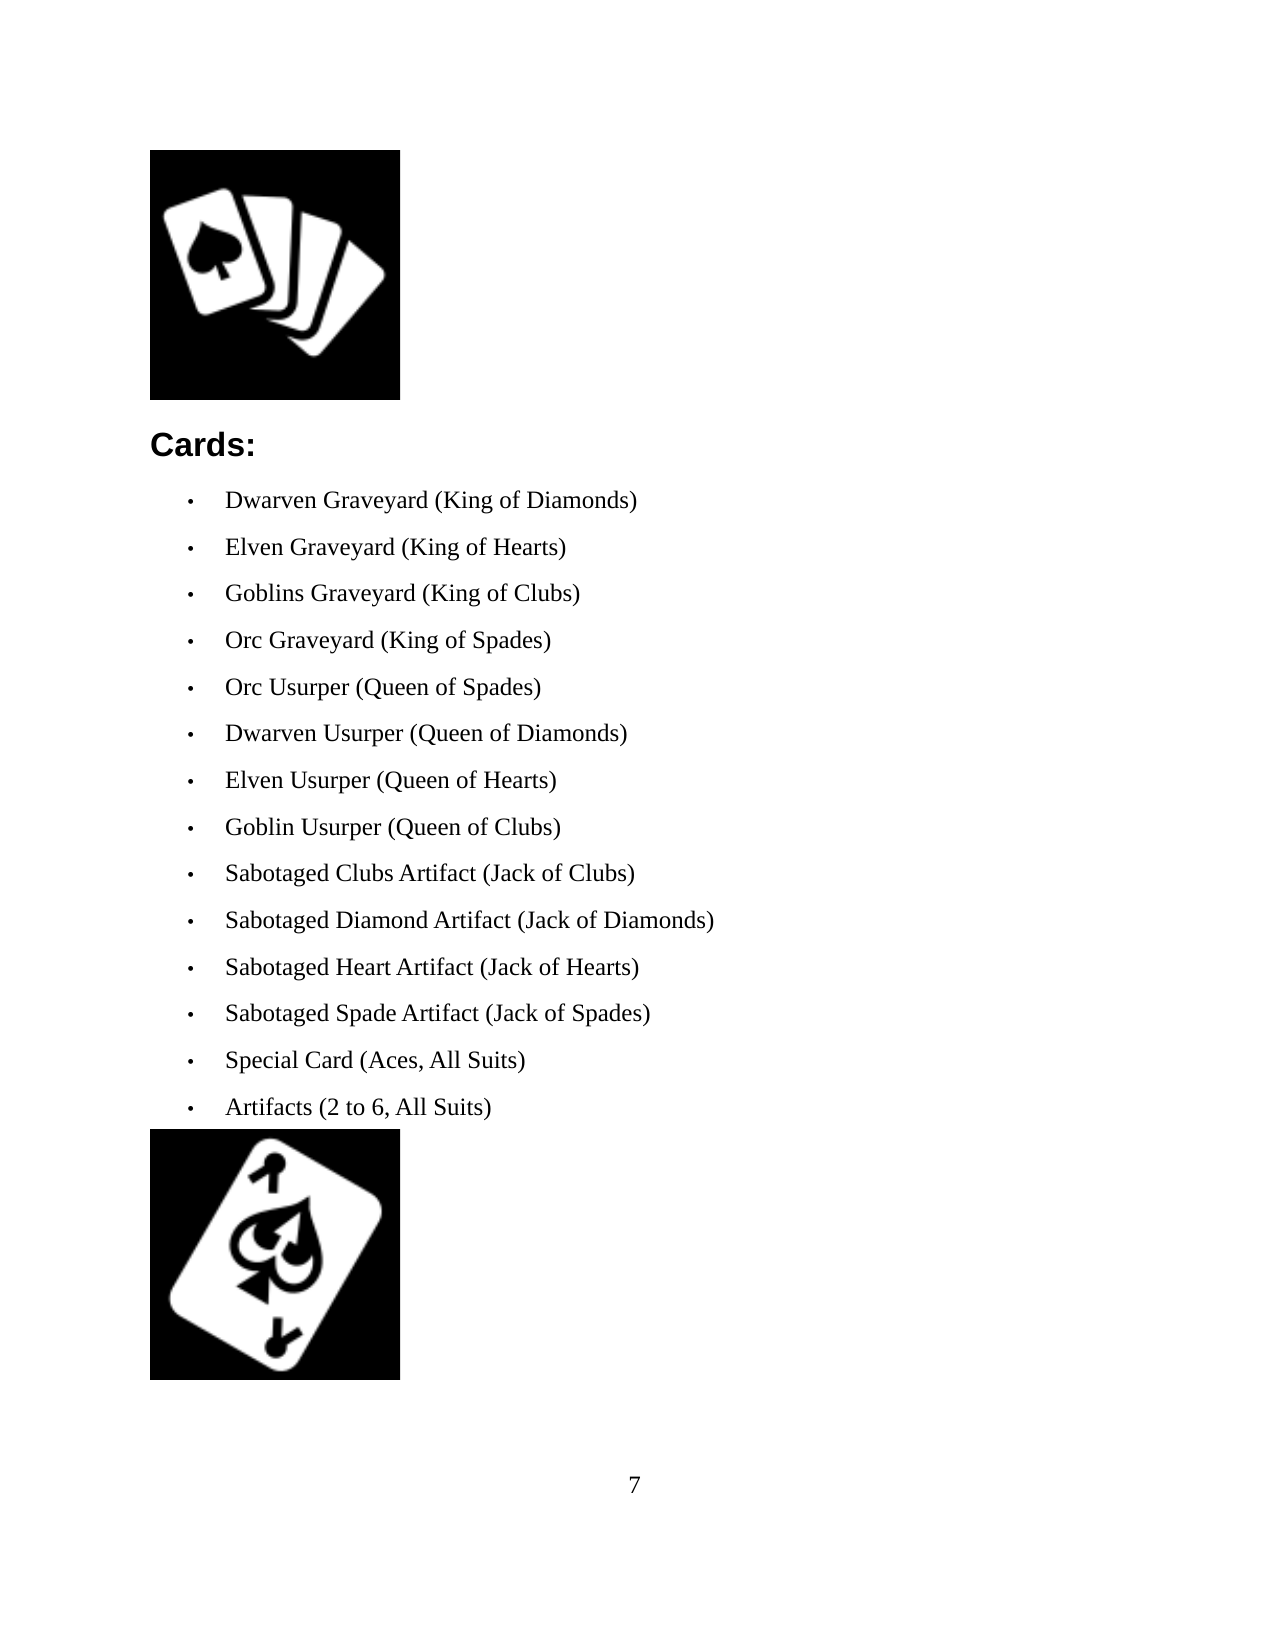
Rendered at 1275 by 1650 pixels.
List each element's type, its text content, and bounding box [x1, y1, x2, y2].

list Elven Graveyard (King of Hearts) [187, 532, 1125, 561]
list Orc Graveyard (King of Spades) [187, 625, 1125, 654]
list Elven Usurper (Queen of Hearts) [187, 765, 1125, 794]
list Artifacts (2 to 6, All Suits) [187, 1092, 1125, 1121]
list Sabotaged Spade Artifact (Jack of Spades) [187, 998, 1125, 1027]
list Special Card (Aces, All Suits) [187, 1045, 1125, 1074]
list Goblins Graveyard (King of Clubs) [187, 578, 1125, 607]
list Sabotaged Clubs Artifact (Jack of Clubs) [187, 858, 1125, 887]
subtitle Cards: [150, 425, 1125, 464]
picture [150, 150, 400, 400]
list Goblin Usurper (Queen of Clubs) [187, 812, 1125, 841]
picture [150, 1129, 400, 1380]
list Sabotaged Heart Artifact (Jack of Hearts) [187, 952, 1125, 981]
list Sabotaged Diamond Artifact (Jack of Diamonds) [187, 905, 1125, 934]
list Dwarven Graveyard (King of Diamonds) [187, 485, 1125, 514]
list Dwarven Usurper (Queen of Diamonds) [187, 718, 1125, 747]
list Orc Usurper (Queen of Spades) [187, 672, 1125, 701]
